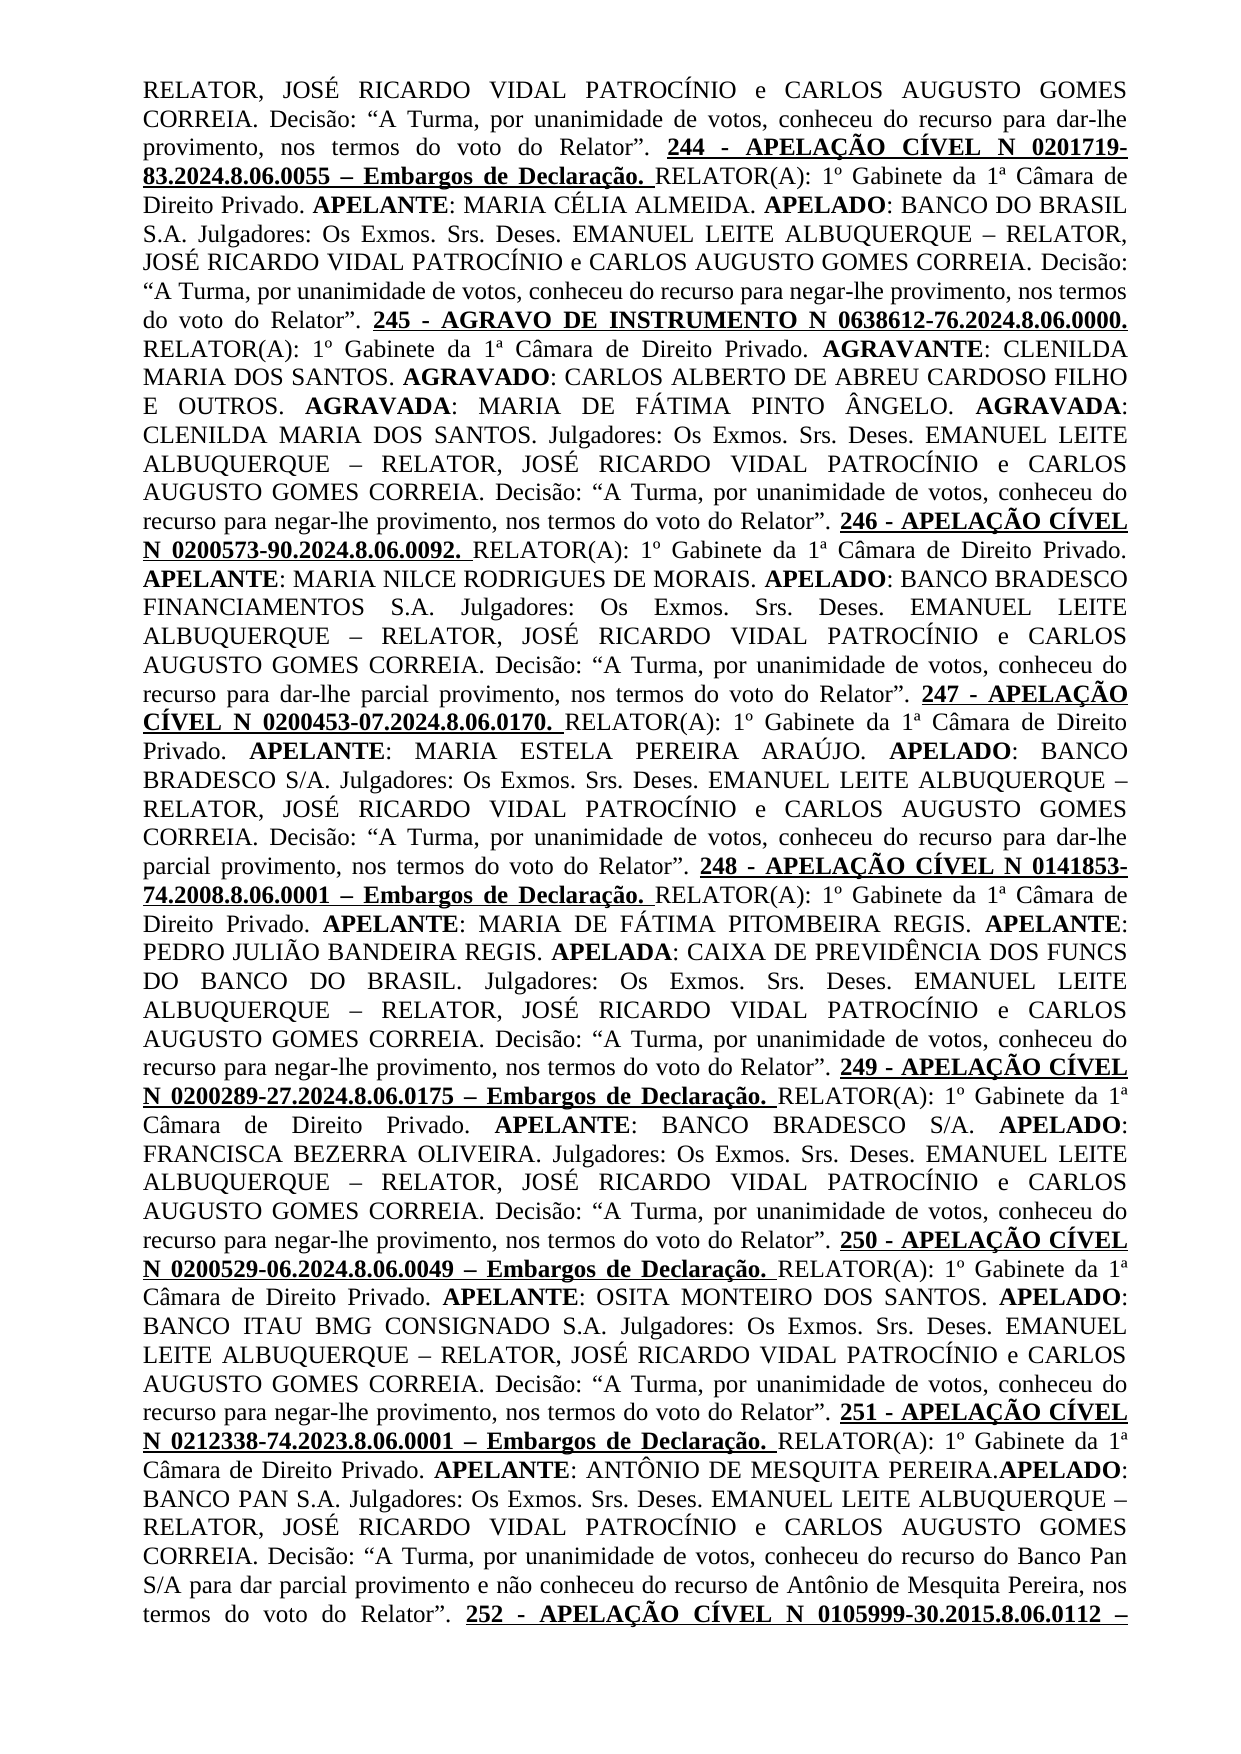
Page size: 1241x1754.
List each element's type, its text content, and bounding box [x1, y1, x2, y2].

text RELATOR, JOSÉ RICARDO VIDAL PATROCÍNIO e CARLOS AUGUSTO GOMES CORREIA. Decisão: “A Turma, por unanimidade de votos, conheceu do recurso para dar-lhe provimento, nos termos do voto do Relator”. 244 - APELAÇÃO CÍVEL N 0201719-83.2024.8.06.0055 – Embargos de Declaração. RELATOR(A): 1º Gabinete da 1ª Câmara de Direito Privado. APELANTE: MARIA CÉLIA ALMEIDA. APELADO: BANCO DO BRASIL S.A. Julgadores: Os Exmos. Srs. Deses. EMANUEL LEITE ALBUQUERQUE – RELATOR, JOSÉ RICARDO VIDAL PATROCÍNIO e CARLOS AUGUSTO GOMES CORREIA. Decisão: “A Turma, por unanimidade de votos, conheceu do recurso para negar-lhe provimento, nos termos do voto do Relator”. 245 - AGRAVO DE INSTRUMENTO N 0638612-76.2024.8.06.0000. RELATOR(A): 1º Gabinete da 1ª Câmara de Direito Privado. AGRAVANTE: CLENILDA MARIA DOS SANTOS. AGRAVADO: CARLOS ALBERTO DE ABREU CARDOSO FILHO E OUTROS. AGRAVADA: MARIA DE FÁTIMA PINTO ÂNGELO. AGRAVADA: CLENILDA MARIA DOS SANTOS. Julgadores: Os Exmos. Srs. Deses. EMANUEL LEITE ALBUQUERQUE – RELATOR, JOSÉ RICARDO VIDAL PATROCÍNIO e CARLOS AUGUSTO GOMES CORREIA. Decisão: “A Turma, por unanimidade de votos, conheceu do recurso para negar-lhe provimento, nos termos do voto do Relator”. 246 - APELAÇÃO CÍVEL N 0200573-90.2024.8.06.0092. RELATOR(A): 1º Gabinete da 1ª Câmara de Direito Privado. APELANTE: MARIA NILCE RODRIGUES DE MORAIS. APELADO: BANCO BRADESCO FINANCIAMENTOS S.A. Julgadores: Os Exmos. Srs. Deses. EMANUEL LEITE ALBUQUERQUE – RELATOR, JOSÉ RICARDO VIDAL PATROCÍNIO e CARLOS AUGUSTO GOMES CORREIA. Decisão: “A Turma, por unanimidade de votos, conheceu do recurso para dar-lhe parcial provimento, nos termos do voto do Relator”. 247 - APELAÇÃO CÍVEL N 0200453-07.2024.8.06.0170. RELATOR(A): 1º Gabinete da 1ª Câmara de Direito Privado. APELANTE: MARIA ESTELA PEREIRA ARAÚJO. APELADO: BANCO BRADESCO S/A. Julgadores: Os Exmos. Srs. Deses. EMANUEL LEITE ALBUQUERQUE – RELATOR, JOSÉ RICARDO VIDAL PATROCÍNIO e CARLOS AUGUSTO GOMES CORREIA. Decisão: “A Turma, por unanimidade de votos, conheceu do recurso para dar-lhe parcial provimento, nos termos do voto do Relator”. 248 - APELAÇÃO CÍVEL N 0141853-74.2008.8.06.0001 – Embargos de Declaração. RELATOR(A): 1º Gabinete da 1ª Câmara de Direito Privado. APELANTE: MARIA DE FÁTIMA PITOMBEIRA REGIS. APELANTE: PEDRO JULIÃO BANDEIRA REGIS. APELADA: CAIXA DE PREVIDÊNCIA DOS FUNCS DO BANCO DO BRASIL. Julgadores: Os Exmos. Srs. Deses. EMANUEL LEITE ALBUQUERQUE – RELATOR, JOSÉ RICARDO VIDAL PATROCÍNIO e CARLOS AUGUSTO GOMES CORREIA. Decisão: “A Turma, por unanimidade de votos, conheceu do recurso para negar-lhe provimento, nos termos do voto do Relator”. 249 - APELAÇÃO CÍVEL N 0200289-27.2024.8.06.0175 – Embargos de Declaração. RELATOR(A): 1º Gabinete da 1ª Câmara de Direito Privado. APELANTE: BANCO BRADESCO S/A. APELADO: FRANCISCA BEZERRA OLIVEIRA. Julgadores: Os Exmos. Srs. Deses. EMANUEL LEITE ALBUQUERQUE – RELATOR, JOSÉ RICARDO VIDAL PATROCÍNIO e CARLOS AUGUSTO GOMES CORREIA. Decisão: “A Turma, por unanimidade de votos, conheceu do recurso para negar-lhe provimento, nos termos do voto do Relator”. 250 - APELAÇÃO CÍVEL N 0200529-06.2024.8.06.0049 – Embargos de Declaração. RELATOR(A): 1º Gabinete da 1ª Câmara de Direito Privado. APELANTE: OSITA MONTEIRO DOS SANTOS. APELADO: BANCO ITAU BMG CONSIGNADO S.A. Julgadores: Os Exmos. Srs. Deses. EMANUEL LEITE ALBUQUERQUE – RELATOR, JOSÉ RICARDO VIDAL PATROCÍNIO e CARLOS AUGUSTO GOMES CORREIA. Decisão: “A Turma, por unanimidade de votos, conheceu do recurso para negar-lhe provimento, nos termos do voto do Relator”. 251 - APELAÇÃO CÍVEL N 0212338-74.2023.8.06.0001 – Embargos de Declaração. RELATOR(A): 1º Gabinete da 1ª Câmara de Direito Privado. APELANTE: ANTÔNIO DE MESQUITA PEREIRA.APELADO: BANCO PAN S.A. Julgadores: Os Exmos. Srs. Deses. EMANUEL LEITE ALBUQUERQUE – RELATOR, JOSÉ RICARDO VIDAL PATROCÍNIO e CARLOS AUGUSTO GOMES CORREIA. Decisão: “A Turma, por unanimidade de votos, conheceu do recurso do Banco Pan S/A para dar parcial provimento e não conheceu do recurso de Antônio de Mesquita Pereira, nos termos do voto do Relator”. 252 - APELAÇÃO CÍVEL N 0105999-30.2015.8.06.0112 – [143, 75, 1128, 1627]
